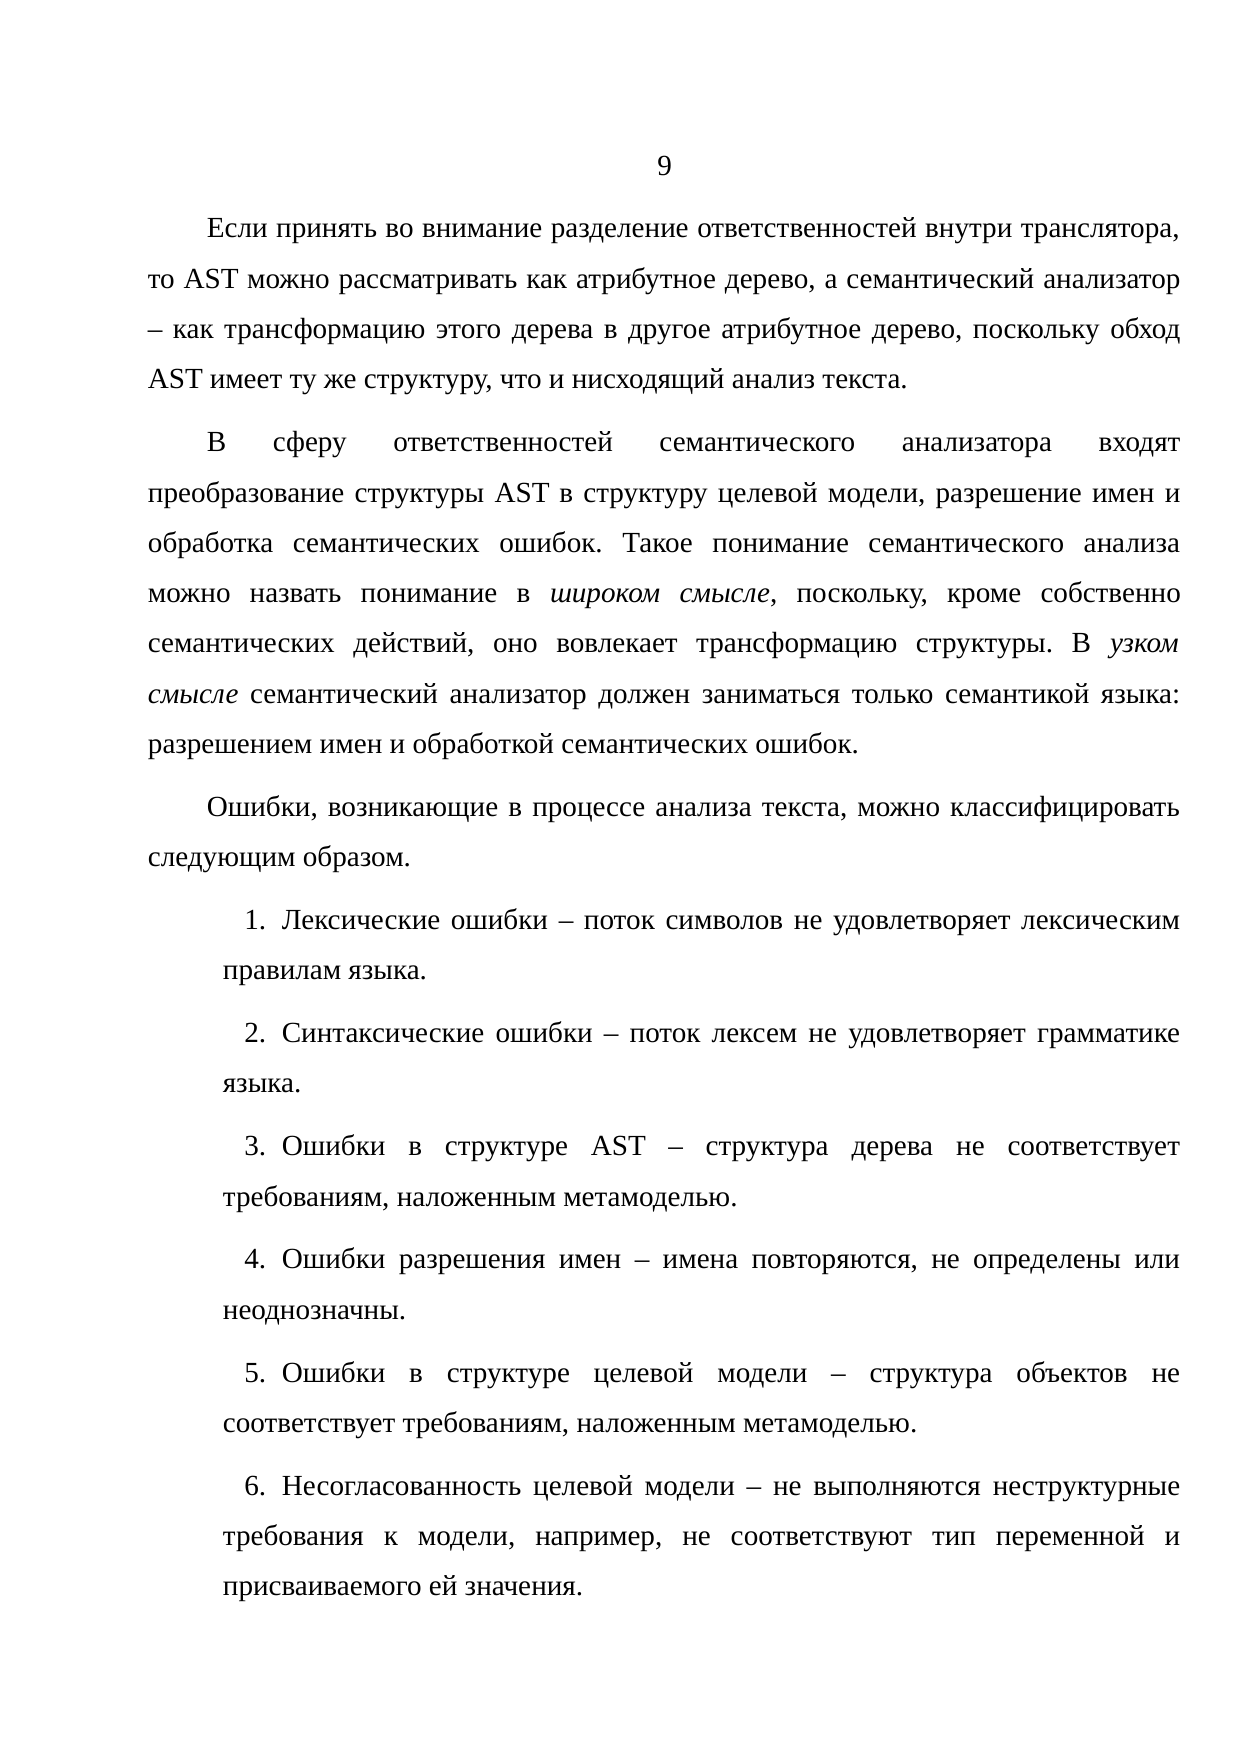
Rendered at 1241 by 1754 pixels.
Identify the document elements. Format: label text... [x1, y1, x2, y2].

list Ошибки разрешения имен – имена повторяются, не определены или неоднозначны. [185, 1242, 1181, 1325]
list Ошибки в структуре AST – структура дерева не соответствует требованиям, наложенным метамоделью. [185, 1128, 1181, 1212]
text Ошибки, возникающие в процессе анализа текста, можно классифицировать следующим образом. [148, 789, 1181, 873]
list Несогласованность целевой модели – не выполняются неструктурные требования к модели, например, не соответствуют тип переменной и присваиваемого ей значения. [185, 1468, 1181, 1602]
list Лексические ошибки – поток символов не удовлетворяет лексическим правилам языка. [185, 902, 1181, 986]
text Если принять во внимание разделение ответственностей внутри транслятора, то AST можно рассматривать как атрибутное дерево, а семантический анализатор – как трансформацию этого дерева в другое атрибутное дерево, поскольку обход AST имеет ту же структуру, что и нисходящий анализ текста. [148, 211, 1181, 395]
list Ошибки в структуре целевой модели – структура объектов не соответствует требованиям, наложенным метамоделью. [185, 1355, 1181, 1438]
list Синтаксические ошибки – поток лексем не удовлетворяет грамматике языка. [185, 1015, 1181, 1099]
text В сферу ответственностей семантического анализатора входят преобразование структуры AST в структуру целевой модели, разрешение имен и обработка семантических ошибок. Такое понимание семантического анализа можно назвать понимание в широком смысле, поскольку, кроме собственно семантических действий, оно вовлекает трансформацию структуры. В узком смысле семантический анализатор должен заниматься только семантикой языка: разрешением имен и обработкой семантических ошибок. [148, 424, 1181, 760]
